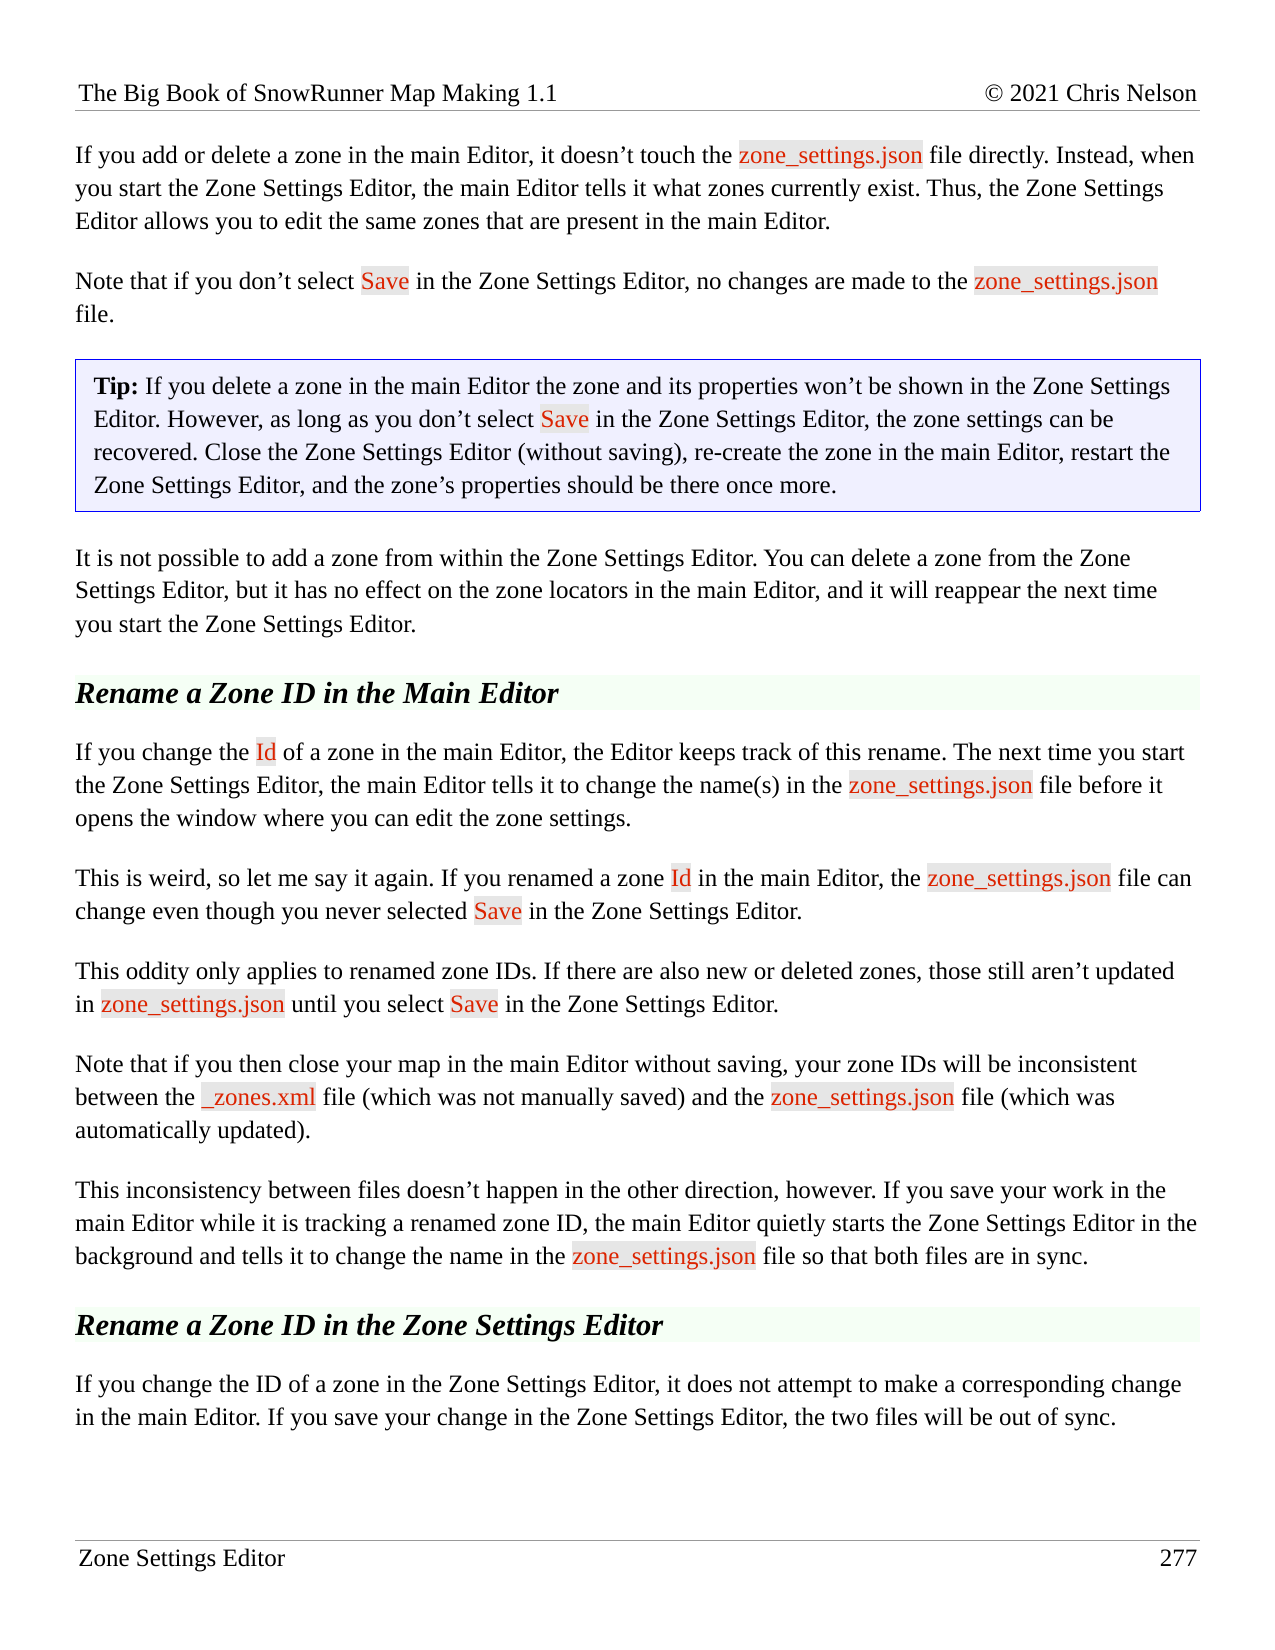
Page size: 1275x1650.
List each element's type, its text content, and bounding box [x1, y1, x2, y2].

text If you change the ID of a zone in the Zone Settings Editor, it does not attempt to make a corresponding change in the main Editor. If you save your change in the Zone Settings Editor, the two files will be out of sync. [75, 1369, 1200, 1431]
text This is weird, so let me say it again. If you renamed a zone Id in the main Editor, the zone_settings.json file can change even though you never selected Save in the Zone Settings Editor. [75, 863, 1200, 925]
text Note that if you then close your map in the main Editor without saving, your zone IDs will be inconsistent between the _zones.xml file (which was not manually saved) and the zone_settings.json file (which was automatically updated). [75, 1049, 1200, 1144]
text This inconsistency between files doesn’t happen in the other direction, however. If you save your work in the main Editor while it is tracking a renamed zone ID, the main Editor quietly starts the Zone Settings Editor in the background and tells it to change the name in the zone_settings.json file so that both files are in sync. [75, 1175, 1200, 1270]
text If you change the Id of a zone in the main Editor, the Editor keeps track of this rename. The next time you start the Zone Settings Editor, the main Editor tells it to change the name(s) in the zone_settings.json file before it opens the window where you can edit the zone settings. [75, 737, 1200, 832]
text It is not possible to add a zone from within the Zone Settings Editor. You can delete a zone from the Zone Settings Editor, but it has no effect on the zone locators in the main Editor, and it will reappear the next time you start the Zone Settings Editor. [75, 543, 1200, 637]
text Note that if you don’t select Save in the Zone Settings Editor, no changes are made to the zone_settings.json file. [75, 266, 1200, 328]
text This oddity only applies to renamed zone IDs. If there are also new or deleted zones, those still aren’t updated in zone_settings.json until you select Save in the Zone Settings Editor. [75, 956, 1200, 1018]
list If you delete a zone in the main Editor the zone and its properties won’t be shown in the Zone Settings Editor. However, as long as you don’t select Save in the Zone Settings Editor, the zone settings can be recovered. Close the Zone Settings Editor (without saving), re-create the zone in the main Editor, restart the Zone Settings Editor, and the zone’s properties should be there once more. [76, 360, 1200, 511]
text If you add or delete a zone in the main Editor, it doesn’t touch the zone_settings.json file directly. Instead, when you start the Zone Settings Editor, the main Editor tells it what zones currently exist. Thus, the Zone Settings Editor allows you to edit the same zones that are present in the main Editor. [75, 140, 1200, 235]
subtitle Rename a Zone ID in the Main Editor [75, 675, 1200, 710]
subtitle Rename a Zone ID in the Zone Settings Editor [75, 1307, 1200, 1342]
